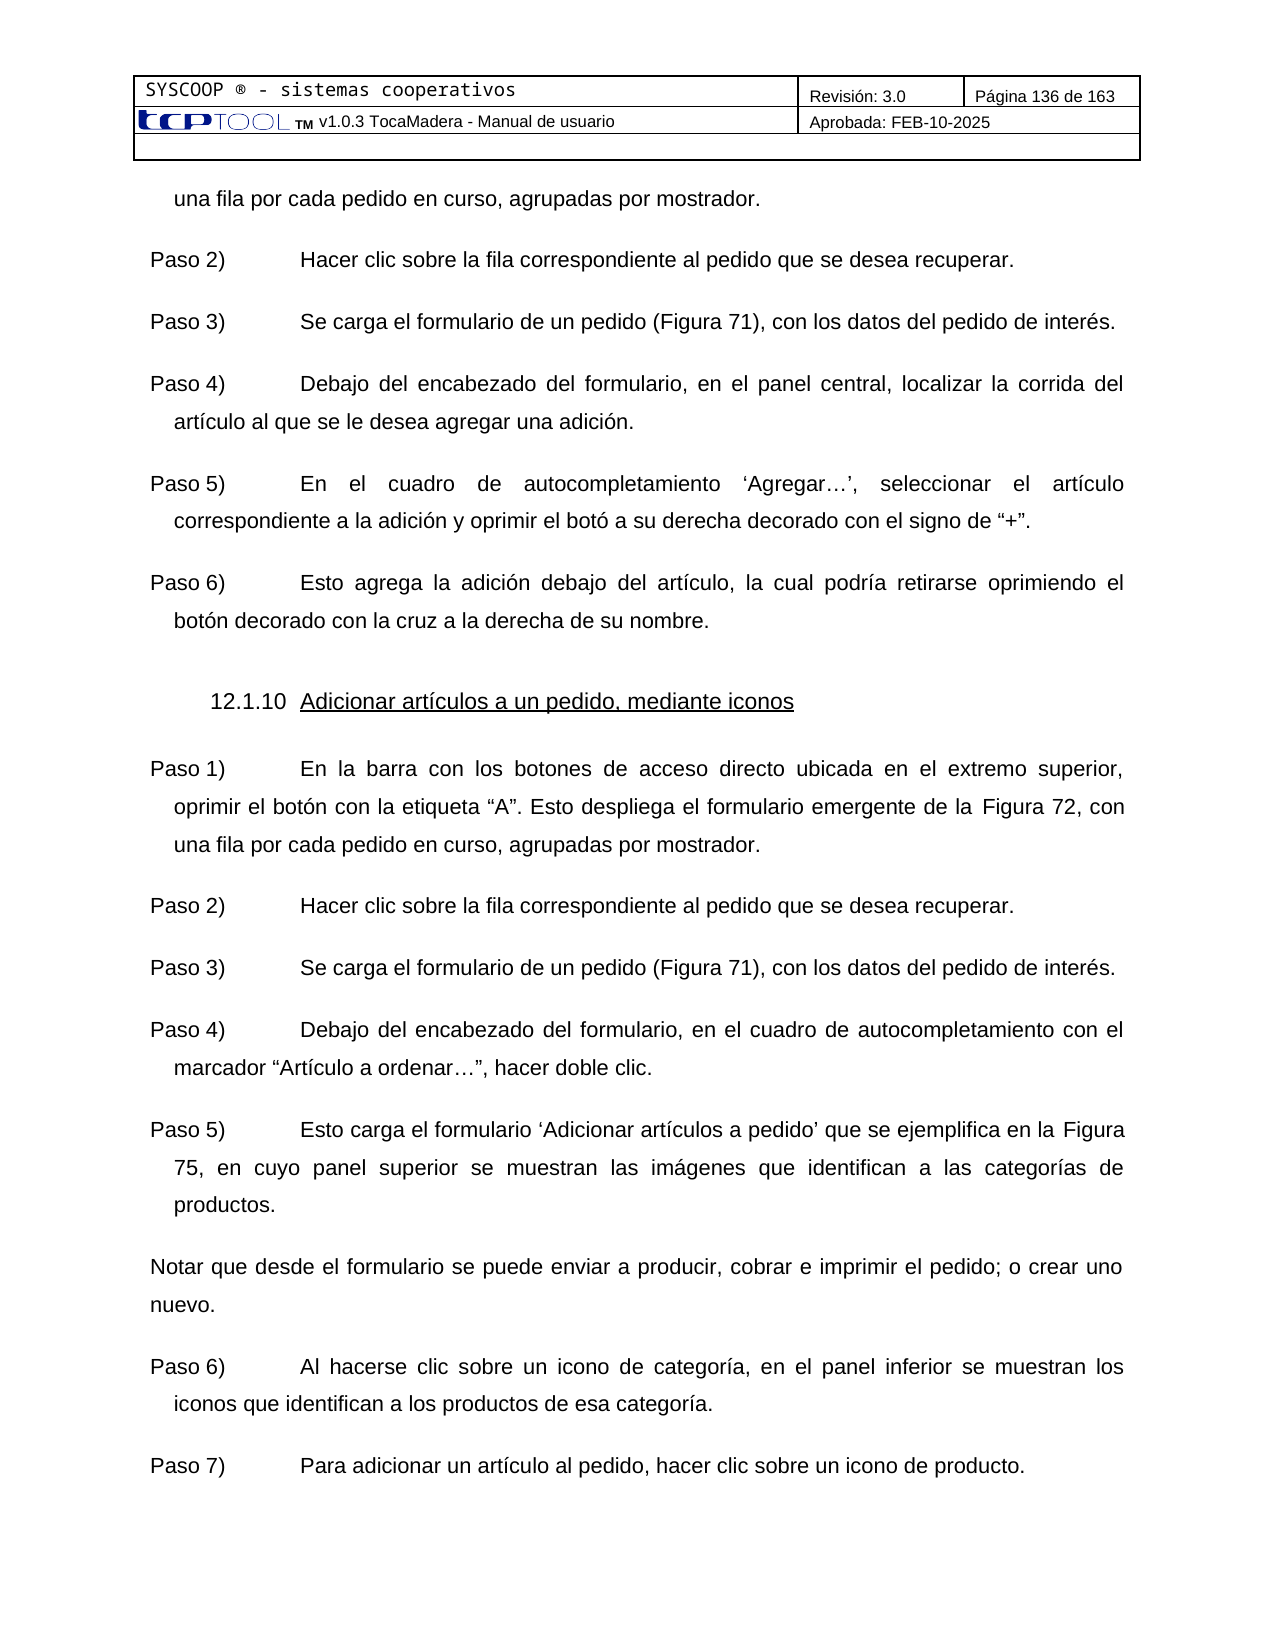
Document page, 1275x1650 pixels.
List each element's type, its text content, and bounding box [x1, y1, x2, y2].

list Hacer clic sobre la fila correspondiente al pedido que se desea recuperar. [150, 247, 1125, 273]
list En el cuadro de autocompletamiento ‘Agregar…’, seleccionar el artículo correspondiente a la adición y oprimir el botó a su derecha decorado con el signo de “+”. [150, 471, 1125, 533]
list Hacer clic sobre la fila correspondiente al pedido que se desea recuperar. [150, 893, 1125, 919]
list Esto agrega la adición debajo del artículo, la cual podría retirarse oprimiendo el botón decorado con la cruz a la derecha de su nombre. [150, 570, 1125, 633]
list Se carga el formulario de un pedido (Figura 71), con los datos del pedido de interés. [150, 955, 1125, 980]
list Para adicionar un artículo al pedido, hacer clic sobre un icono de producto. [150, 1453, 1125, 1478]
picture [138, 110, 290, 130]
subtitle Adicionar artículos a un pedido, mediante iconos [210, 688, 1125, 714]
list Se carga el formulario de un pedido (Figura 71), con los datos del pedido de interés. [150, 309, 1125, 334]
list En la barra con los botones de acceso directo ubicada en el extremo superior, oprimir el botón con la etiqueta “A”. Esto despliega el formulario emergente de la Figura 72, con una fila por cada pedido en curso, agrupadas por mostrador. [150, 756, 1125, 857]
list una fila por cada pedido en curso, agrupadas por mostrador. [150, 186, 1125, 211]
text Notar que desde el formulario se puede enviar a producir, cobrar e imprimir el pedido; o crear uno nuevo. [150, 1254, 1125, 1317]
list Al hacerse clic sobre un icono de categoría, en el panel inferior se muestran los iconos que identifican a los productos de esa categoría. [150, 1353, 1125, 1417]
list Debajo del encabezado del formulario, en el panel central, localizar la corrida del artículo al que se le desea agregar una adición. [150, 371, 1125, 434]
list Debajo del encabezado del formulario, en el cuadro de autocompletamiento con el marcador “Artículo a ordenar…”, hacer doble clic. [150, 1017, 1125, 1080]
list Esto carga el formulario ‘Adicionar artículos a pedido’ que se ejemplifica en la Figura 75, en cuyo panel superior se muestran las imágenes que identifican a las categorías de productos. [150, 1117, 1125, 1217]
